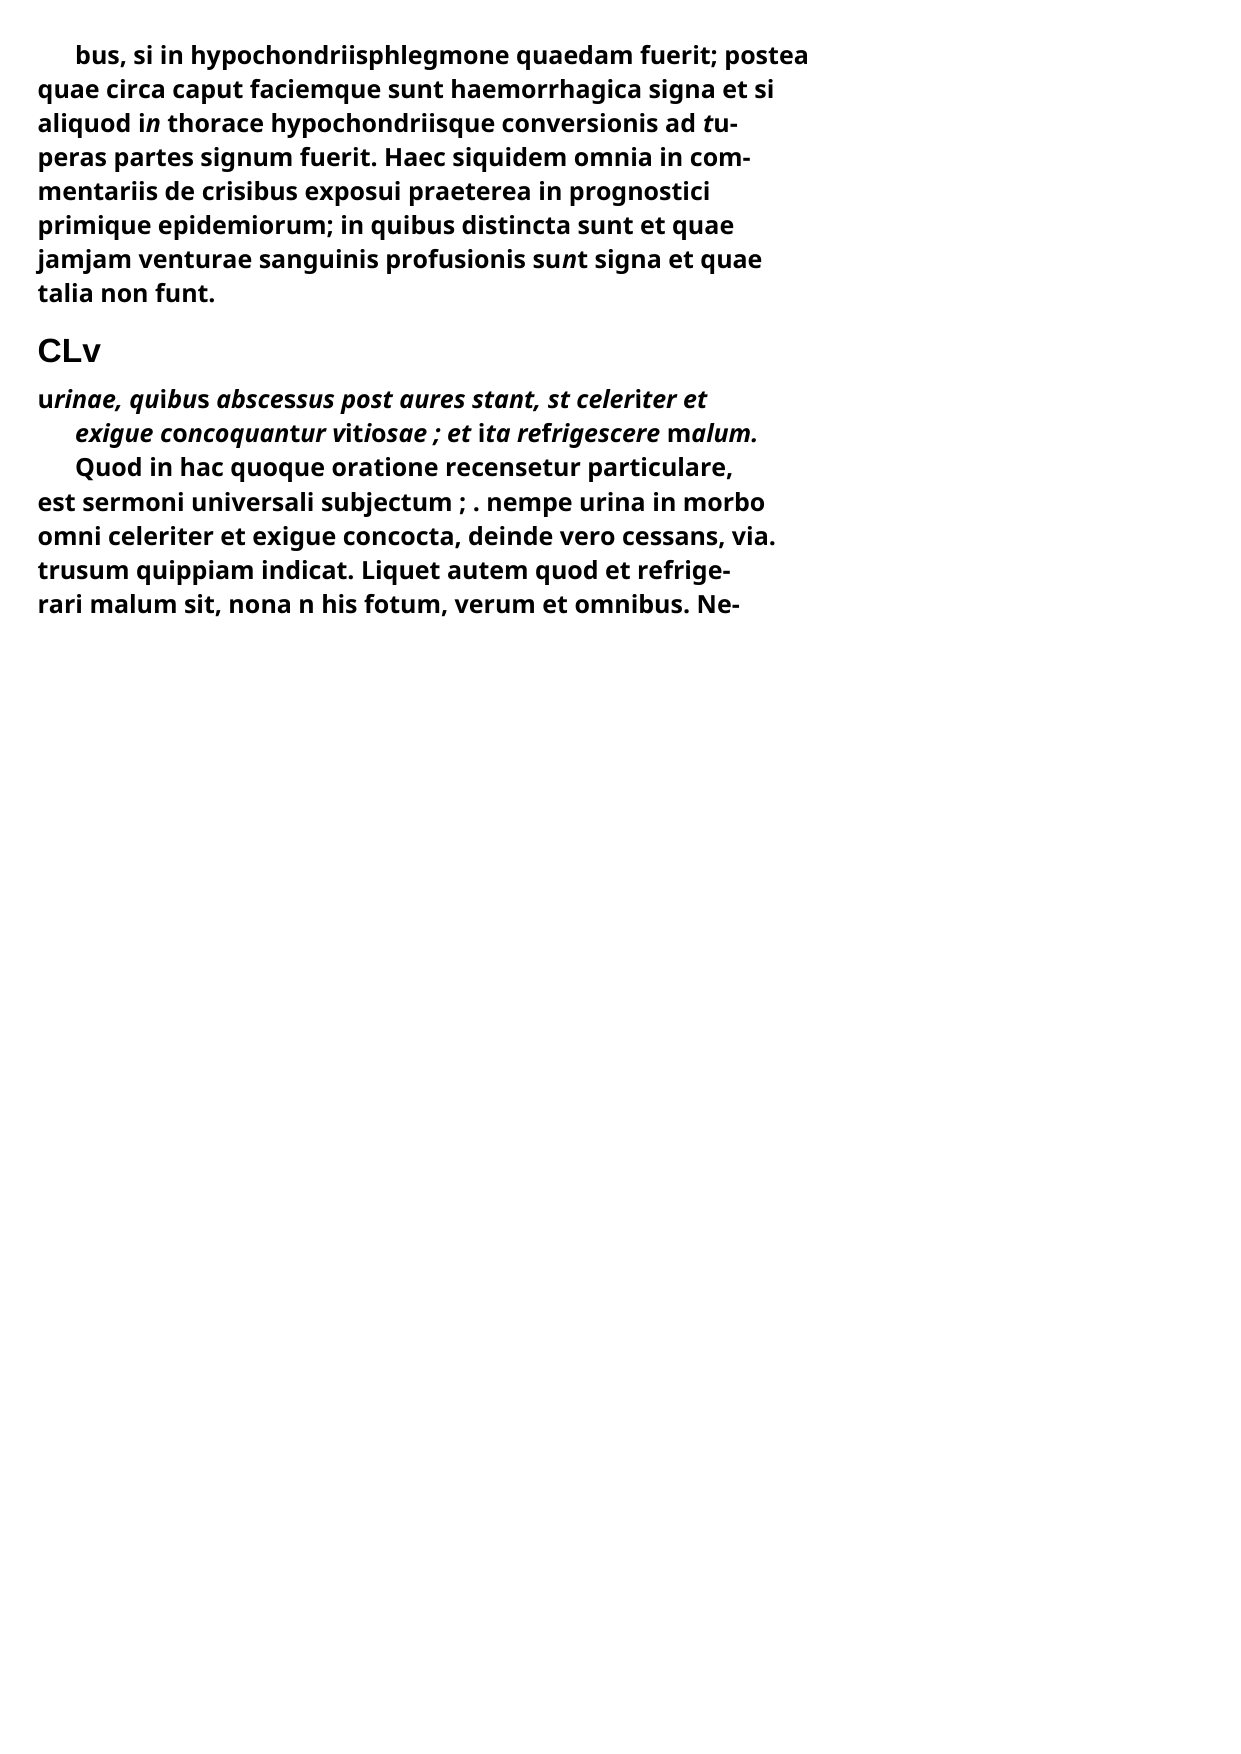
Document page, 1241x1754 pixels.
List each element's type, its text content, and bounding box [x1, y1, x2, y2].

subtitle CLv [37, 331, 1203, 369]
text urinae, quibus abscessus post aures stant, st celeriter et exigue concoquantur vitiosae ; et ita refrigescere malum. [37, 382, 1203, 450]
text bus, si in hypochondriisphlegmone quaedam fuerit; postea quae circa caput faciemque sunt haemorrhagica signa et si aliquod in thorace hypochondriisque conversionis ad tu- peras partes signum fuerit. Haec siquidem omnia in com- mentariis de crisibus exposui praeterea in prognostici primique epidemiorum; in quibus distincta sunt et quae jamjam venturae sanguinis profusionis sunt signa et quae talia non funt. [37, 37, 1203, 310]
text Quod in hac quoque oratione recensetur particulare, est sermoni universali subjectum ; . nempe urina in morbo omni celeriter et exigue concocta, deinde vero cessans, via. trusum quippiam indicat. Liquet autem quod et refrige- rari malum sit, nona n his fotum, verum et omnibus. Ne- [37, 450, 1203, 620]
